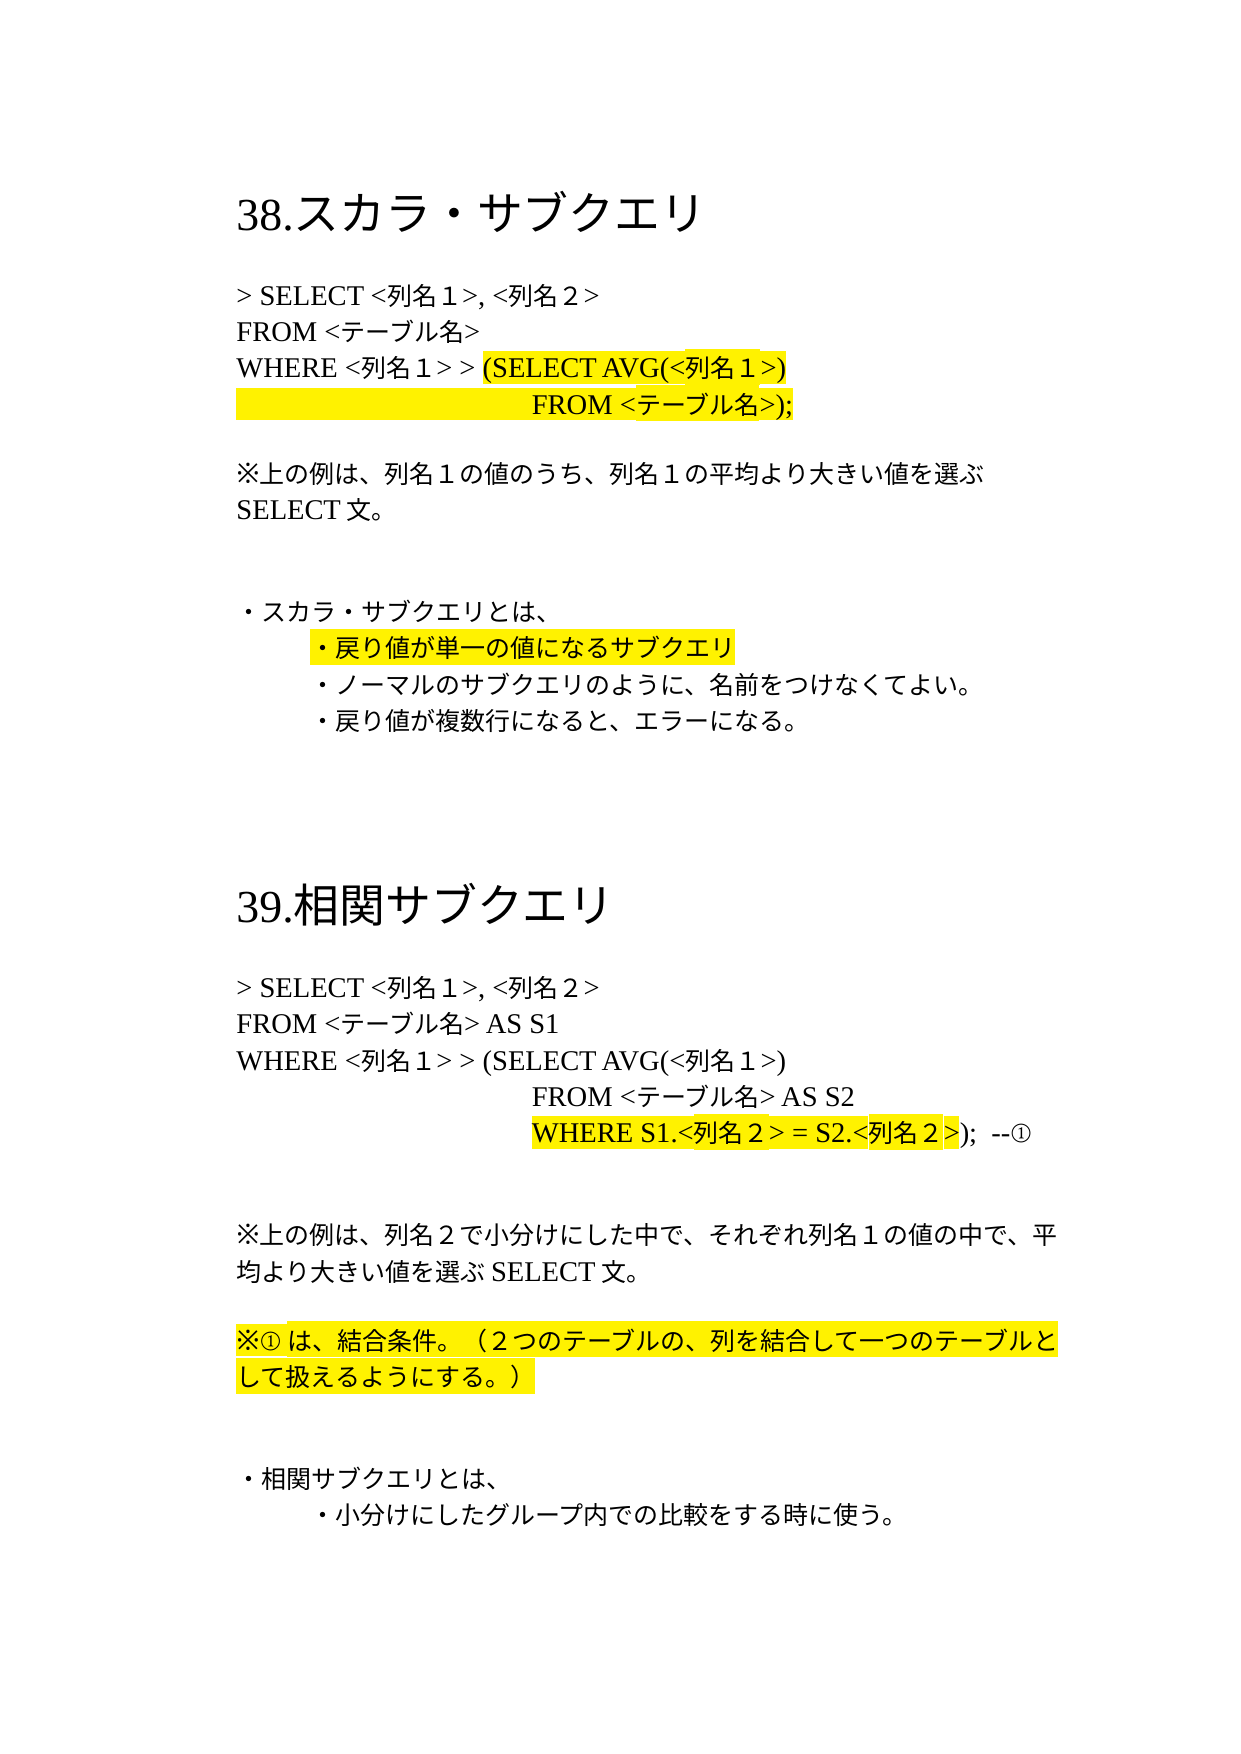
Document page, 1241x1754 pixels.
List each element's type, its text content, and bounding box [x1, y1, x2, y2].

text ※①は、結合条件。（２つのテーブルの、列を結合して一つのテーブルとして扱えるようにする。） [236, 1321, 1063, 1394]
text WHERE <列名１> > (SELECT AVG(<列名１>) [236, 349, 1063, 385]
text 38.スカラ・サブクエリ [236, 177, 1063, 243]
text ・相関サブクエリとは、 [236, 1459, 1063, 1496]
text ・戻り値が複数行になると、エラーになる。 [236, 701, 1063, 738]
text ・ノーマルのサブクエリのように、名前をつけなくてよい。 [236, 665, 1063, 701]
text 39.相関サブクエリ [236, 869, 1063, 936]
text ・スカラ・サブクエリとは、 [236, 593, 1063, 629]
text FROM <テーブル名> AS S2 [236, 1077, 1063, 1114]
text FROM <テーブル名> AS S1 [236, 1005, 1063, 1041]
text FROM <テーブル名> [236, 313, 1063, 349]
text ※上の例は、列名１の値のうち、列名１の平均より大きい値を選ぶSELECT文。 [236, 454, 1063, 527]
text FROM <テーブル名>); [236, 385, 1063, 421]
text ・戻り値が単一の値になるサブクエリ [236, 629, 1063, 665]
text WHERE <列名１> > (SELECT AVG(<列名１>) [236, 1041, 1063, 1077]
text ※上の例は、列名２で小分けにした中で、それぞれ列名１の値の中で、平均より大きい値を選ぶSELECT文。 [236, 1216, 1063, 1288]
text > SELECT <列名１>, <列名２> [236, 969, 1063, 1005]
text ・小分けにしたグループ内での比較をする時に使う。 [236, 1496, 1063, 1532]
text WHERE S1.<列名２> = S2.<列名２>); --① [236, 1114, 1063, 1150]
text > SELECT <列名１>, <列名２> [236, 276, 1063, 313]
